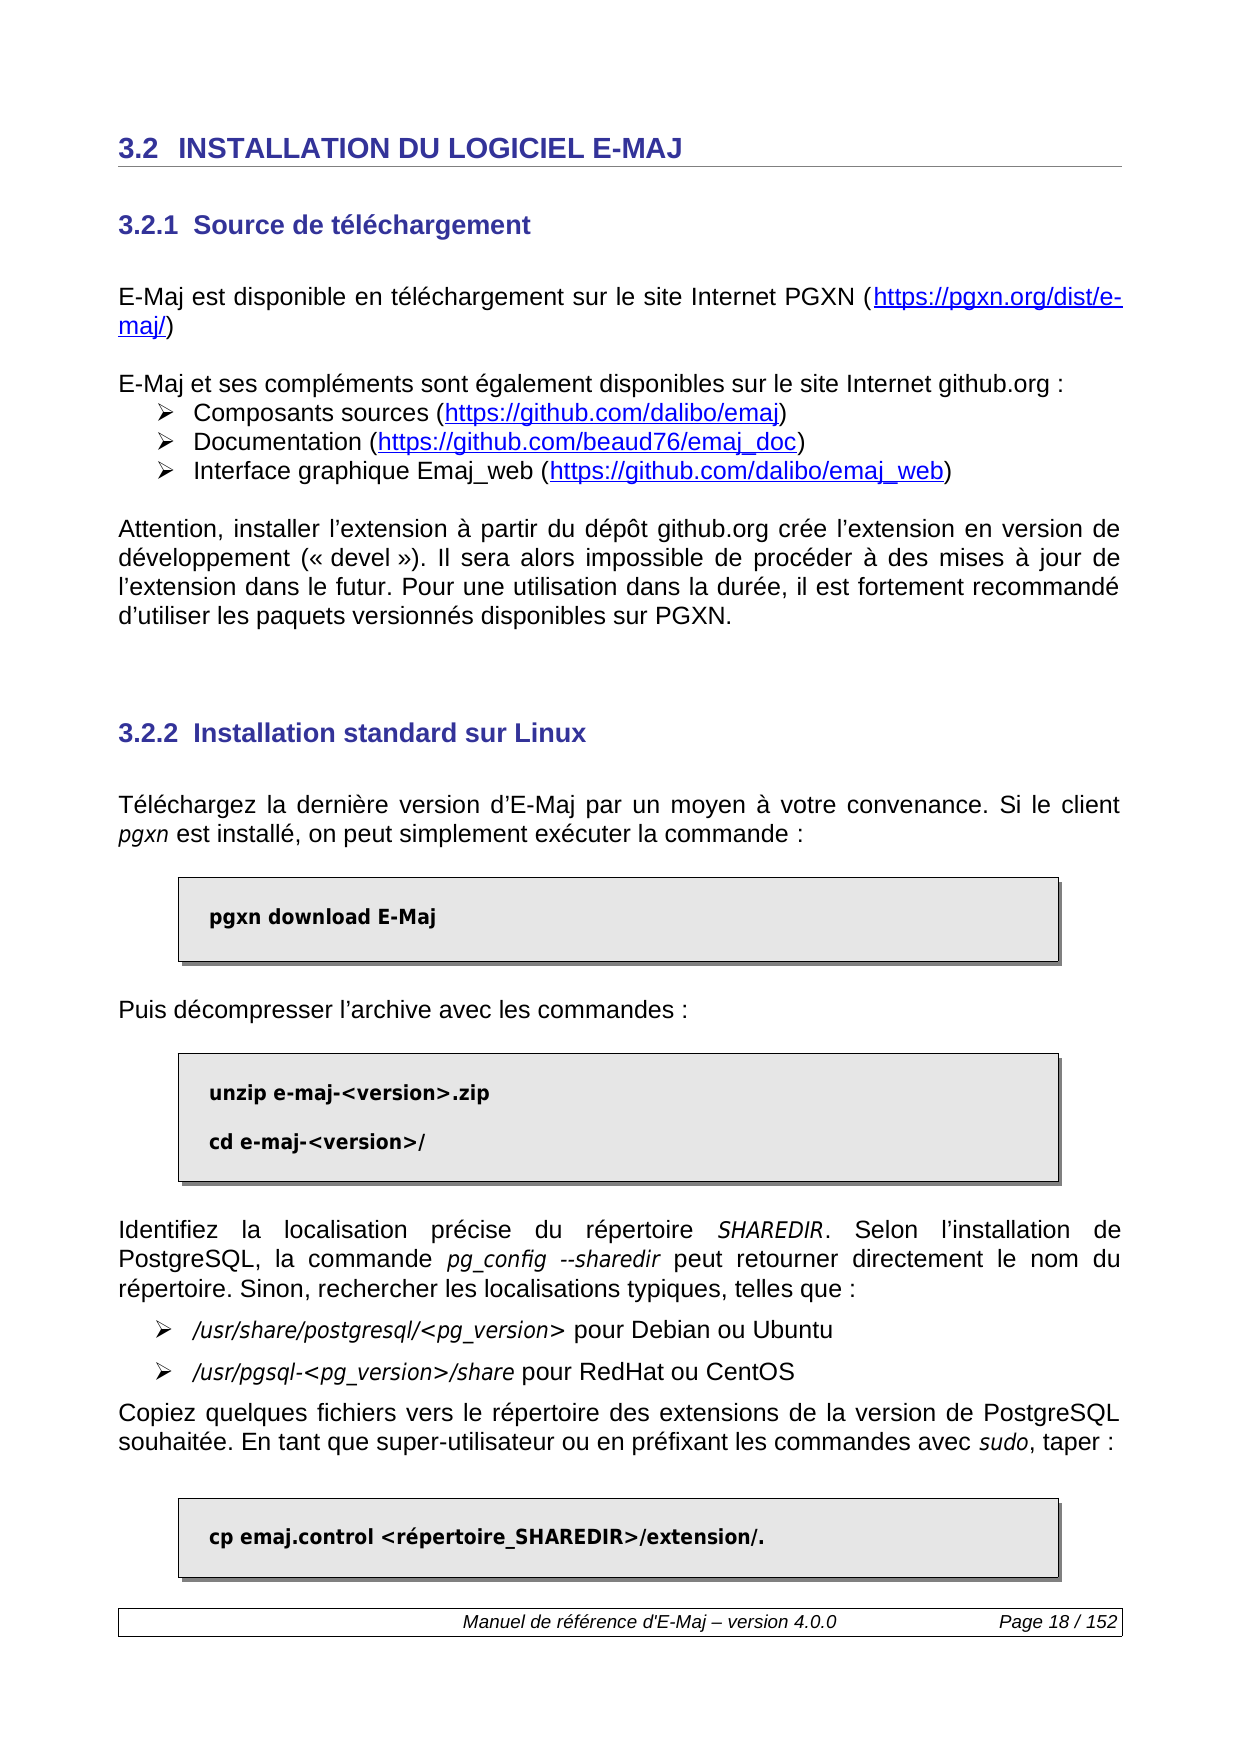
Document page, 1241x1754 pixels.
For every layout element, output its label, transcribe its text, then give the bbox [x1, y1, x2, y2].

text Puis décompresser l’archive avec les commandes : [118, 995, 1122, 1024]
text E-Maj est disponible en téléchargement sur le site Internet PGXN (https://pgxn.org/dist/e-maj/) [118, 281, 1122, 339]
list /usr/pgsql-<pg_version>/share pour RedHat ou CentOS [118, 1357, 1122, 1386]
text pgxn download E-Maj [179, 902, 1058, 926]
text E-Maj et ses compléments sont également disponibles sur le site Internet github.org : [118, 369, 1122, 398]
list /usr/share/postgresql/<pg_version> pour Debian ou Ubuntu [118, 1315, 1122, 1344]
text Téléchargez la dernière version d’E-Maj par un moyen à votre convenance. Si le client pgxn est installé, on peut simplement exécuter la commande : [118, 790, 1122, 848]
text Attention, installer l’extension à partir du dépôt github.org crée l’extension en version de développement (« devel »). Il sera alors impossible de procéder à des mises à jour de l’extension dans le futur. Pour une utilisation dans la durée, il est fortement recommandé d’utiliser les paquets versionnés disponibles sur PGXN. [118, 514, 1122, 630]
subtitle Installation du logiciel E-Maj [118, 131, 1122, 166]
subtitle Source de téléchargement [118, 209, 1122, 240]
subtitle Installation standard sur Linux [118, 717, 1122, 748]
text cp emaj.control <répertoire_SHAREDIR>/extension/. [179, 1522, 1058, 1547]
text cd e-maj-<version>/ [179, 1127, 1058, 1151]
list Identifiez la localisation précise du répertoire SHAREDIR. Selon l’installation de PostgreSQL, la commande pg_config --sharedir peut retourner directement le nom du répertoire. Sinon, rechercher les localisations typiques, telles que : [118, 1215, 1122, 1302]
list Composants sources (https://github.com/dalibo/emaj) [156, 398, 1122, 427]
text unzip e-maj-<version>.zip [179, 1078, 1058, 1102]
list Documentation (https://github.com/beaud76/emaj_doc) [156, 427, 1122, 456]
text Copiez quelques fichiers vers le répertoire des extensions de la version de PostgreSQL souhaitée. En tant que super-utilisateur ou en préfixant les commandes avec sudo, taper : [118, 1398, 1122, 1456]
list Interface graphique Emaj_web (https://github.com/dalibo/emaj_web) [156, 456, 1122, 485]
